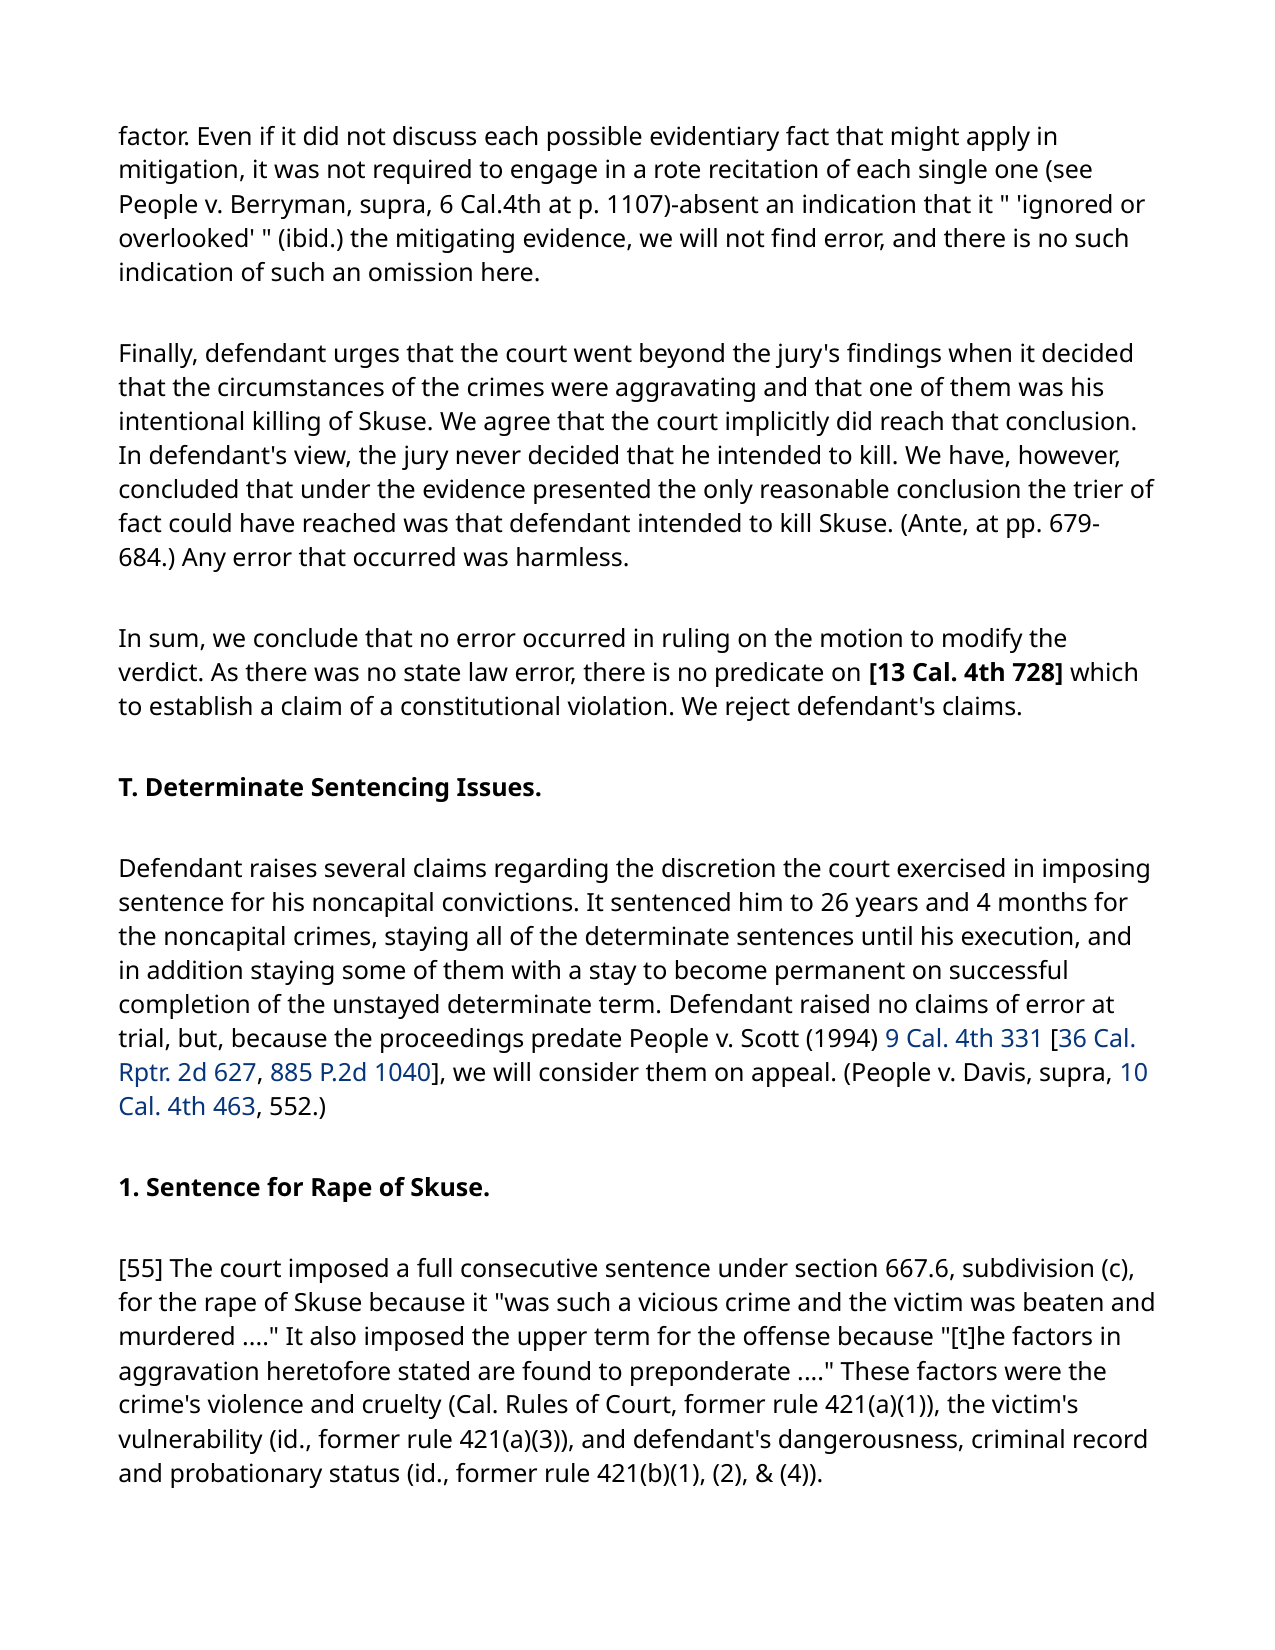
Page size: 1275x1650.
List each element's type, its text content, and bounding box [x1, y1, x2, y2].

text factor. Even if it did not discuss each possible evidentiary fact that might apply in mitigation, it was not required to engage in a rote recitation of each single one (see People v. Berryman, supra, 6 Cal.4th at p. 1107)-absent an indication that it " 'ignored or overlooked' " (ibid.) the mitigating evidence, we will not find error, and there is no such indication of such an omission here. [118, 118, 1157, 288]
text In sum, we conclude that no error occurred in ruling on the motion to modify the verdict. As there was no state law error, there is no predicate on [13 Cal. 4th 728] which to establish a claim of a constitutional violation. We reject defendant's claims. [118, 621, 1157, 723]
text T. Determinate Sentencing Issues. [118, 770, 1157, 804]
text Defendant raises several claims regarding the discretion the court exercised in imposing sentence for his noncapital convictions. It sentenced him to 26 years and 4 months for the noncapital crimes, staying all of the determinate sentences until his execution, and in addition staying some of them with a stay to become permanent on successful completion of the unstayed determinate term. Defendant raised no claims of error at trial, but, because the proceedings predate People v. Scott (1994) 9 Cal. 4th 331 [36 Cal. Rptr. 2d 627, 885 P.2d 1040], we will consider them on appeal. (People v. Davis, supra, 10 Cal. 4th 463, 552.) [118, 851, 1157, 1123]
text [55] The court imposed a full consecutive sentence under section 667.6, subdivision (c), for the rape of Skuse because it "was such a vicious crime and the victim was beaten and murdered ...." It also imposed the upper term for the offense because "[t]he factors in aggravation heretofore stated are found to preponderate ...." These factors were the crime's violence and cruelty (Cal. Rules of Court, former rule 421(a)(1)), the victim's vulnerability (id., former rule 421(a)(3)), and defendant's dangerousness, criminal record and probationary status (id., former rule 421(b)(1), (2), & (4)). [118, 1251, 1157, 1489]
text 1. Sentence for Rape of Skuse. [118, 1170, 1157, 1204]
text Finally, defendant urges that the court went beyond the jury's findings when it decided that the circumstances of the crimes were aggravating and that one of them was his intentional killing of Skuse. We agree that the court implicitly did reach that conclusion. In defendant's view, the jury never decided that he intended to kill. We have, however, concluded that under the evidence presented the only reasonable conclusion the trier of fact could have reached was that defendant intended to kill Skuse. (Ante, at pp. 679-684.) Any error that occurred was harmless. [118, 335, 1157, 574]
